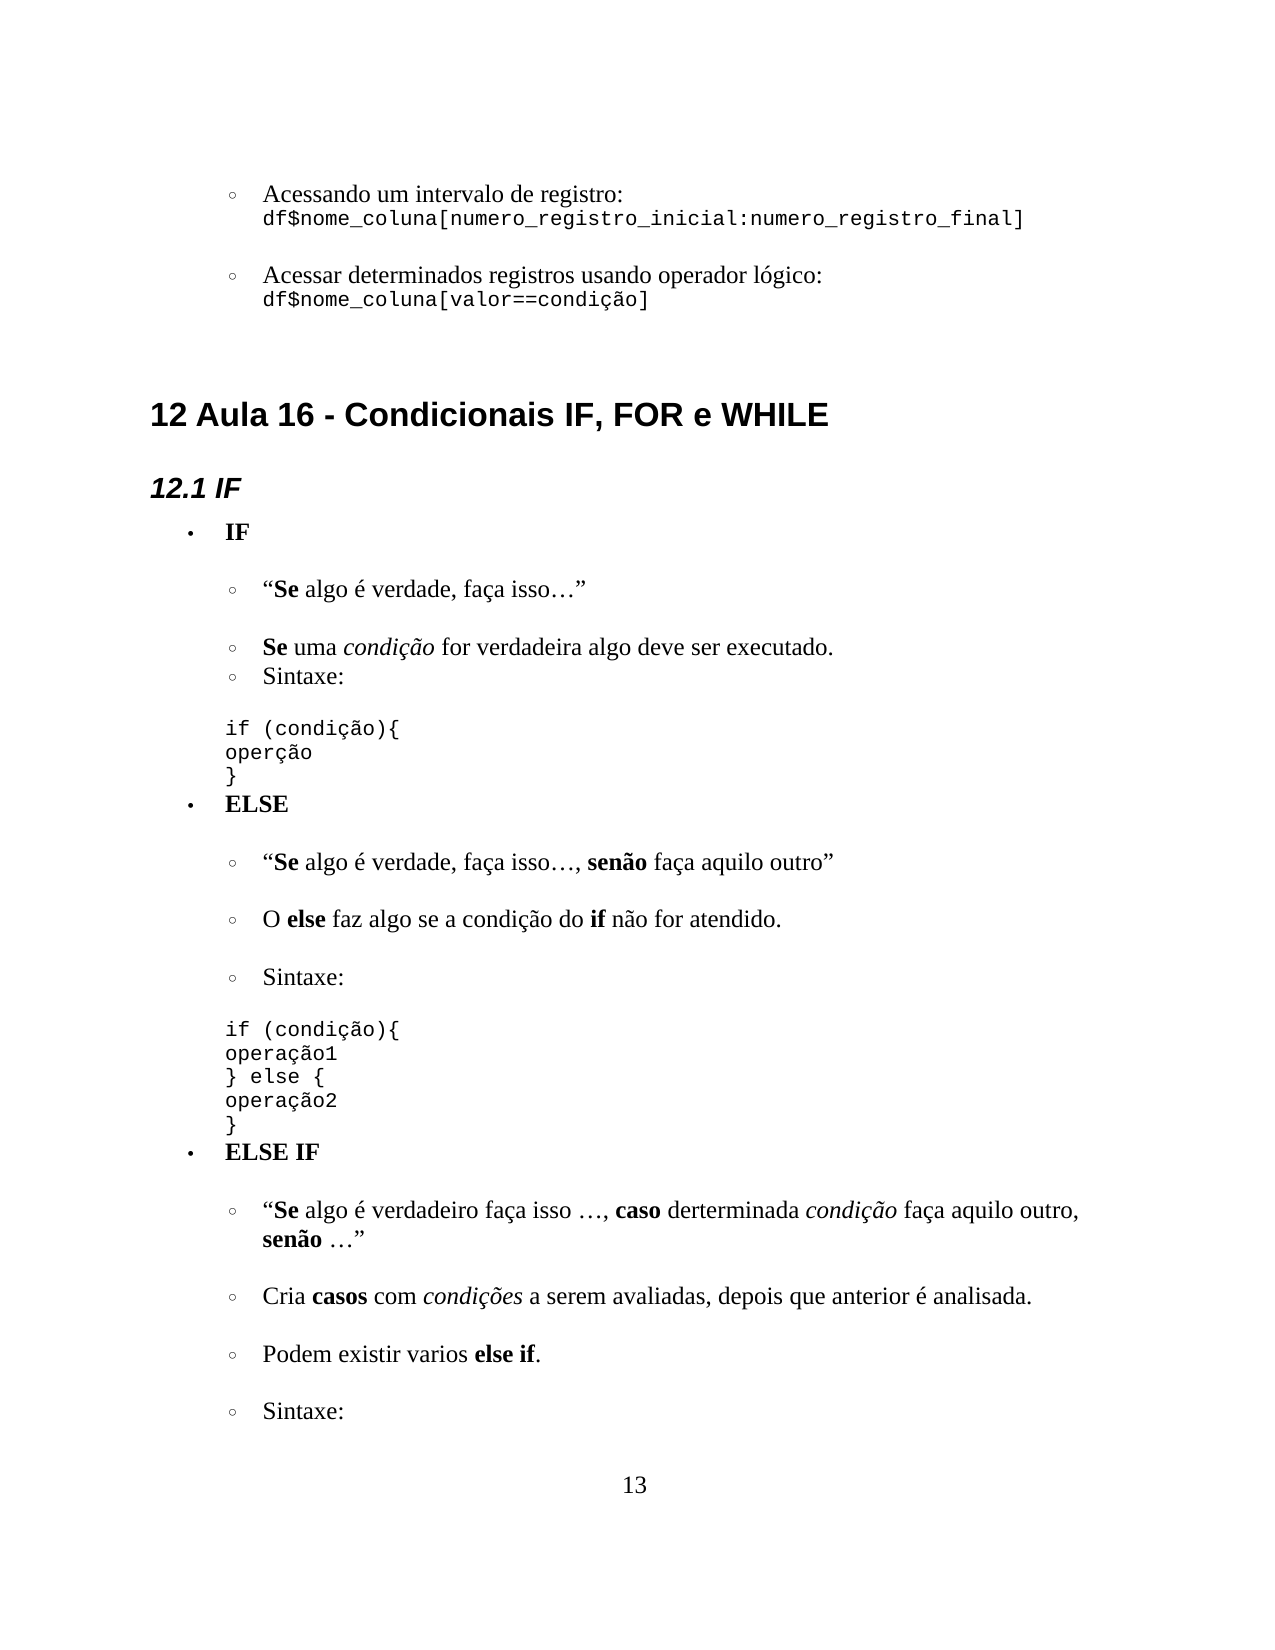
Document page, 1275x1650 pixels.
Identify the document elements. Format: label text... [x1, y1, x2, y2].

list Sintaxe: [225, 661, 1125, 718]
list “Se algo é verdade, faça isso…” [225, 574, 1125, 632]
list } [187, 1114, 1125, 1137]
list “Se algo é verdadeiro faça isso …, caso derterminada condição faça aquilo outro, senão …” [225, 1195, 1125, 1281]
list Se uma condição for verdadeira algo deve ser executado. [225, 632, 1125, 661]
subtitle 12.1 IF [150, 471, 1125, 504]
list } [187, 766, 1125, 789]
list Sintaxe: [225, 962, 1125, 1019]
list operção [187, 742, 1125, 766]
subtitle 12 Aula 16 - Condicionais IF, FOR e WHILE [150, 395, 1125, 433]
list Acessando um intervalo de registro: df$nome_coluna[numero_registro_inicial:numero_registro_final] [225, 179, 1125, 260]
list Podem existir varios else if. [225, 1339, 1125, 1396]
list operação1 [187, 1043, 1125, 1066]
list “Se algo é verdade, faça isso…, senão faça aquilo outro” [225, 847, 1125, 904]
list if (condição){ [187, 718, 1125, 742]
list ELSE IF [187, 1137, 1125, 1195]
list Acessar determinados registros usando operador lógico: df$nome_coluna[valor==condição] [225, 260, 1125, 341]
list Cria casos com condições a serem avaliadas, depois que anterior é analisada. [225, 1281, 1125, 1339]
list [225, 150, 1125, 179]
list } else { [187, 1066, 1125, 1090]
list ELSE [187, 789, 1125, 847]
list Sintaxe: [225, 1396, 1125, 1425]
list if (condição){ [187, 1019, 1125, 1043]
list IF [187, 517, 1125, 574]
list operação2 [187, 1090, 1125, 1114]
list O else faz algo se a condição do if não for atendido. [225, 904, 1125, 962]
